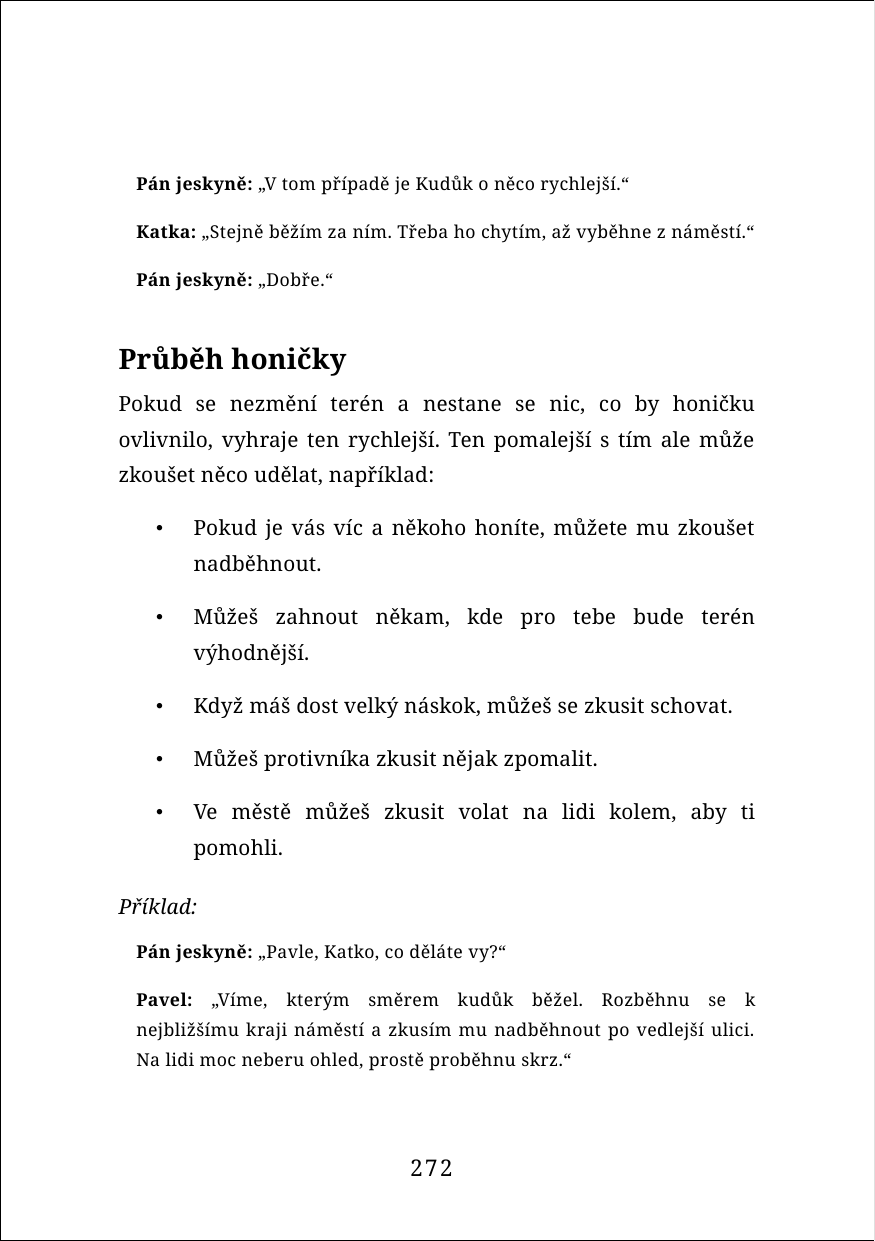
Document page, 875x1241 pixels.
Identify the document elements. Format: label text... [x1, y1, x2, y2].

text Pán jeskyně: „Pavle, Katko, co děláte vy?“ [136, 939, 756, 964]
list Můžeš protivníka zkusit nějak zpomalit. [156, 744, 756, 773]
list Když máš dost velký náskok, můžeš se zkusit schovat. [156, 691, 756, 719]
text Pán jeskyně: „V tom případě je Kudůk o něco rychlejší.“ [136, 172, 756, 196]
text Příklad: [118, 892, 756, 921]
text Pán jeskyně: „Dobře.“ [136, 268, 756, 292]
list Můžeš zahnout někam, kde pro tebe bude terén výhodnější. [156, 602, 756, 666]
text Pokud se nezmění terén a nestane se nic, co by honičku ovlivnilo, vyhraje ten rychlejší. Ten pomalejší s tím ale může zkoušet něco udělat, například: [118, 389, 756, 489]
subtitle Průběh honičky [118, 339, 756, 377]
list Ve městě můžeš zkusit volat na lidi kolem, aby ti pomohli. [156, 797, 756, 861]
text Katka: „Stejně běžím za ním. Třeba ho chytím, až vyběhne z náměstí.“ [136, 220, 756, 244]
text Pavel: „Víme, kterým směrem kudůk běžel. Rozběhnu se k nejbližšímu kraji náměstí a zkusím mu nadběhnout po vedlejší ulici. Na lidi moc neberu ohled, prostě proběhnu skrz.“ [136, 987, 756, 1072]
list Pokud je vás víc a někoho honíte, můžete mu zkoušet nadběhnout. [156, 513, 756, 577]
